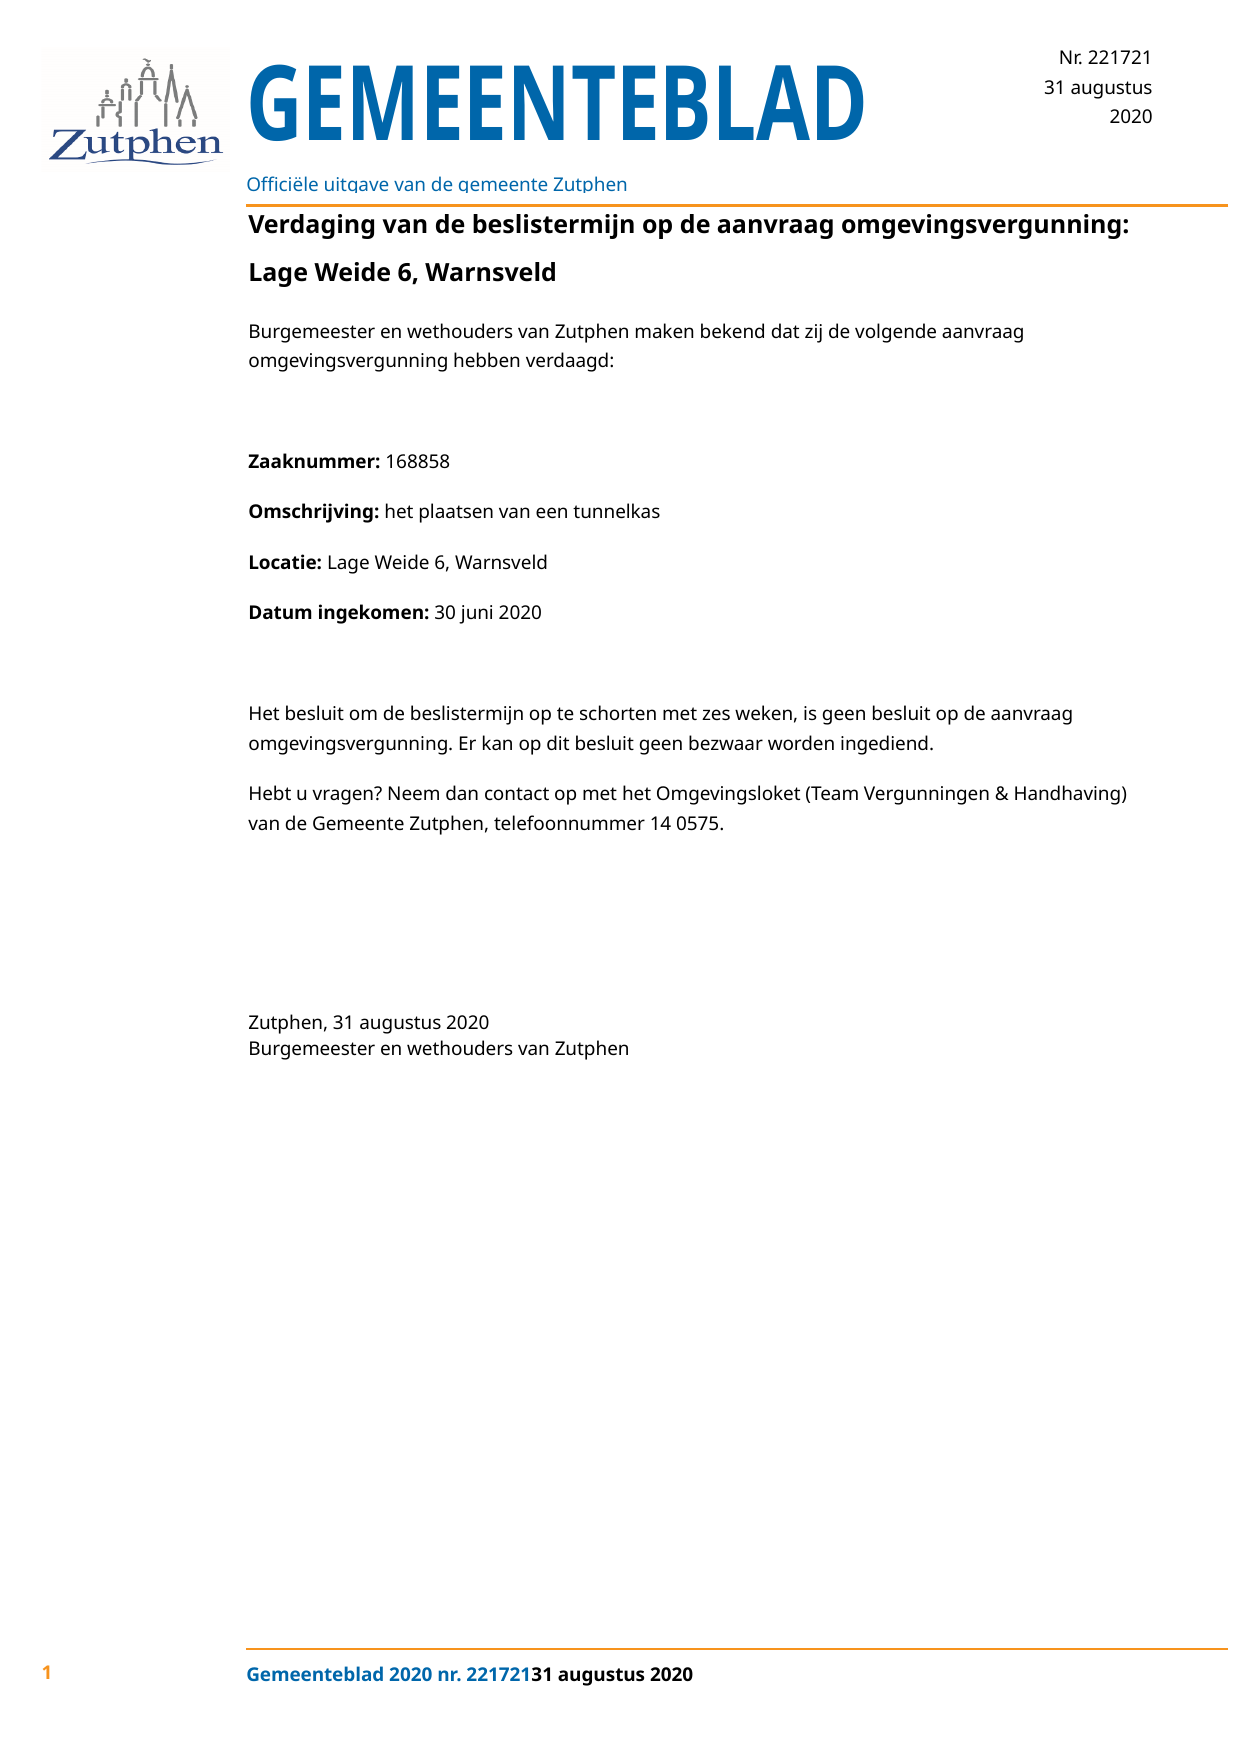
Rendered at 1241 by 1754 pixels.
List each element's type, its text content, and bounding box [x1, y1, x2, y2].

picture [41, 47, 231, 172]
text Burgemeester en wethouders van Zutphen maken bekend dat zij de volgende aanvraag omgevingsvergunning hebben verdaagd: [248, 318, 1152, 373]
text Hebt u vragen? Neem dan contact op met het Omgevingsloket (Team Vergunningen & Handhaving) van de Gemeente Zutphen, telefoonnummer 14 0575. [248, 780, 1152, 836]
text Zaaknummer: 168858 [248, 448, 1152, 474]
text Omschrijving: het plaatsen van een tunnelkas [248, 499, 1152, 524]
text Zutphen, 31 augustus 2020 [248, 1009, 1152, 1035]
text Verdaging van de beslistermijn op de aanvraag omgevingsvergunning: Lage Weide 6, Warnsveld [248, 207, 1152, 288]
text Burgemeester en wethouders van Zutphen [248, 1035, 1152, 1061]
text Datum ingekomen: 30 juni 2020 [248, 599, 1152, 625]
text Het besluit om de beslistermijn op te schorten met zes weken, is geen besluit op de aanvraag omgevingsvergunning. Er kan op dit besluit geen bezwaar worden ingediend. [248, 700, 1152, 756]
text Locatie: Lage Weide 6, Warnsveld [248, 549, 1152, 575]
